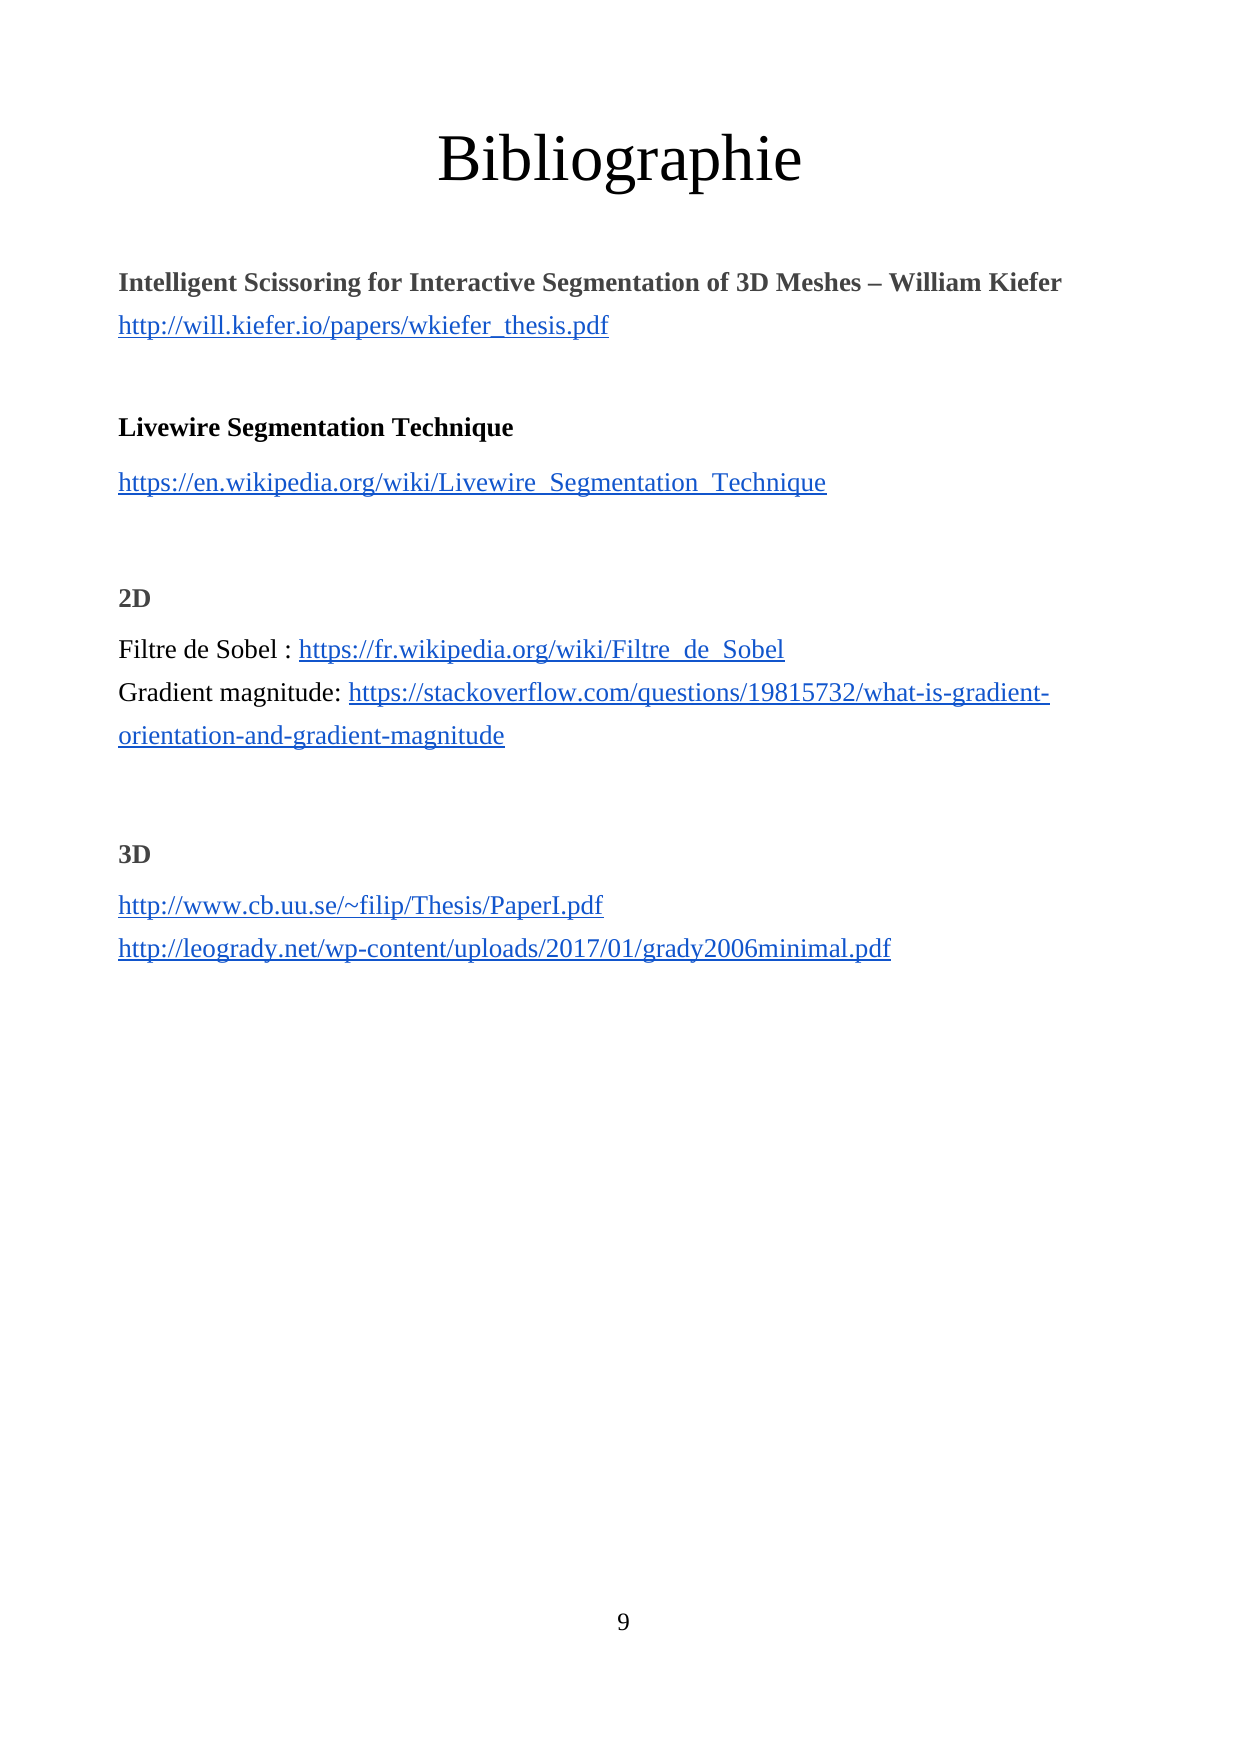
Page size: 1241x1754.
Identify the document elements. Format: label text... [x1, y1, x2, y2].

text Bibliographie [118, 118, 1122, 195]
text http://www.cb.uu.se/~filip/Thesis/PaperI.pdf [118, 889, 1122, 921]
subtitle Livewire Segmentation Technique [118, 411, 1122, 442]
text Gradient magnitude: https://stackoverflow.com/questions/19815732/what-is-gradient-orientation-and-gradient-magnitude [118, 676, 1122, 750]
subtitle 3D [118, 838, 1122, 869]
subtitle 2D [118, 582, 1122, 613]
subtitle Intelligent Scissoring for Interactive Segmentation of 3D Meshes – William Kiefer http://will.kiefer.io/papers/wkiefer_thesis.pdf [118, 266, 1122, 341]
text http://leogrady.net/wp-content/uploads/2017/01/grady2006minimal.pdf [118, 932, 1122, 963]
text https://en.wikipedia.org/wiki/Livewire_Segmentation_Technique [118, 466, 1122, 497]
text Filtre de Sobel : https://fr.wikipedia.org/wiki/Filtre_de_Sobel [118, 633, 1122, 664]
